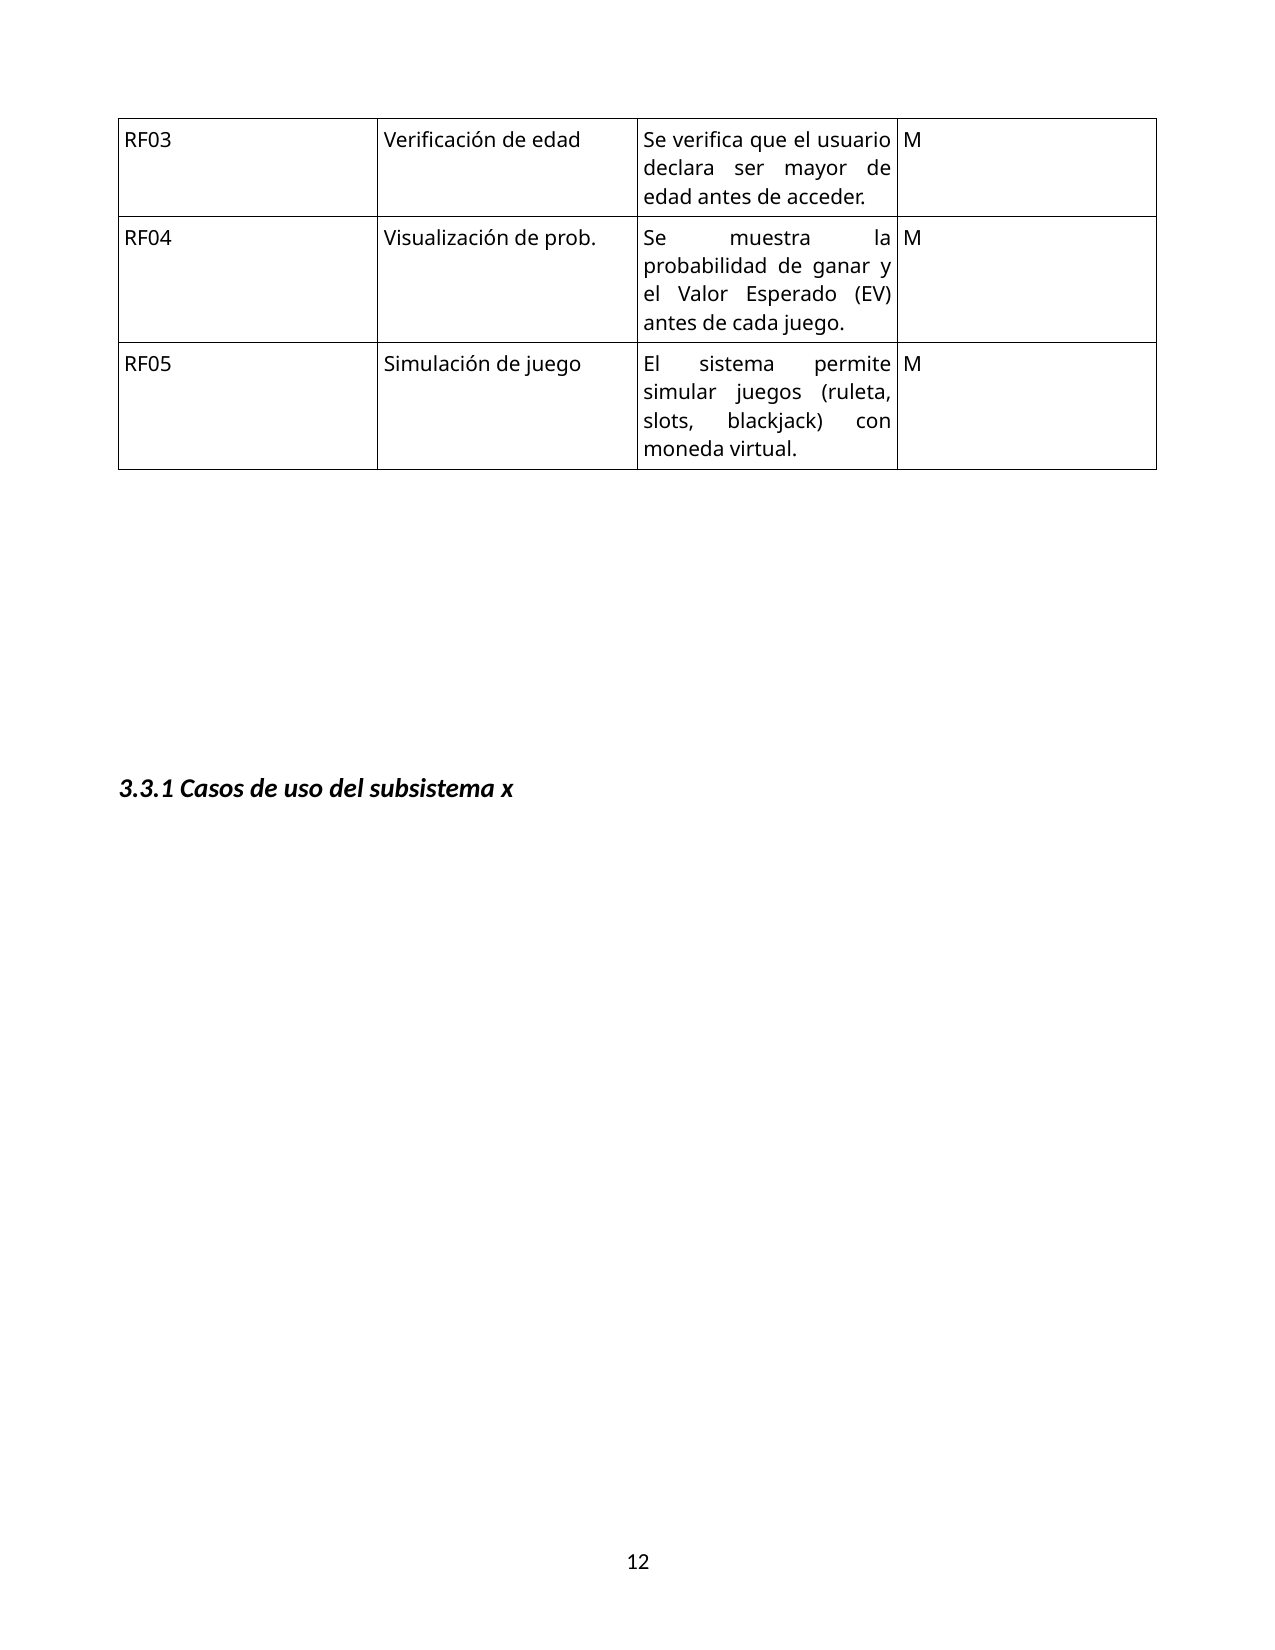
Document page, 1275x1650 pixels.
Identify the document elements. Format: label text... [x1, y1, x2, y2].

subtitle Casos de uso del subsistema x [118, 771, 1157, 804]
list CU-04: Actualizar saldo virtual (Incluido en Jugar simulación). [236, 1072, 1157, 1096]
list Actores: Cliente, API-Estadística. [162, 864, 1157, 888]
table_cell RF04 [119, 217, 377, 342]
table_cell RF05 [119, 343, 377, 468]
table_cell M [898, 343, 1156, 468]
table_cell El sistema permite simular juegos (ruleta, slots, blackjack) con moneda virtual. [638, 343, 897, 468]
table_cell Simulación de juego [378, 343, 637, 468]
table_cell M [898, 119, 1156, 216]
list CU-03: Ver estadísticas en tiempo real (Extiende de Jugar simulación). [236, 1030, 1157, 1054]
list Casos de Uso: [162, 906, 1157, 930]
table_cell Visualización de prob. [378, 217, 637, 342]
table_cell Verificación de edad [378, 119, 637, 216]
list CU-01: Seleccionar simulación. [236, 947, 1157, 971]
list CU-02: Jugar simulación. [236, 989, 1157, 1013]
table_cell Se verifica que el usuario declara ser mayor de edad antes de acceder. [638, 119, 897, 216]
table_cell M [898, 217, 1156, 342]
text Este subsistema gestiona la interacción principal del usuario con los juegos de azar utilizando moneda virtual. [118, 823, 1157, 847]
table_cell Se muestra la probabilidad de ganar y el Valor Esperado (EV) antes de cada juego. [638, 217, 897, 342]
table_cell RF03 [119, 119, 377, 216]
